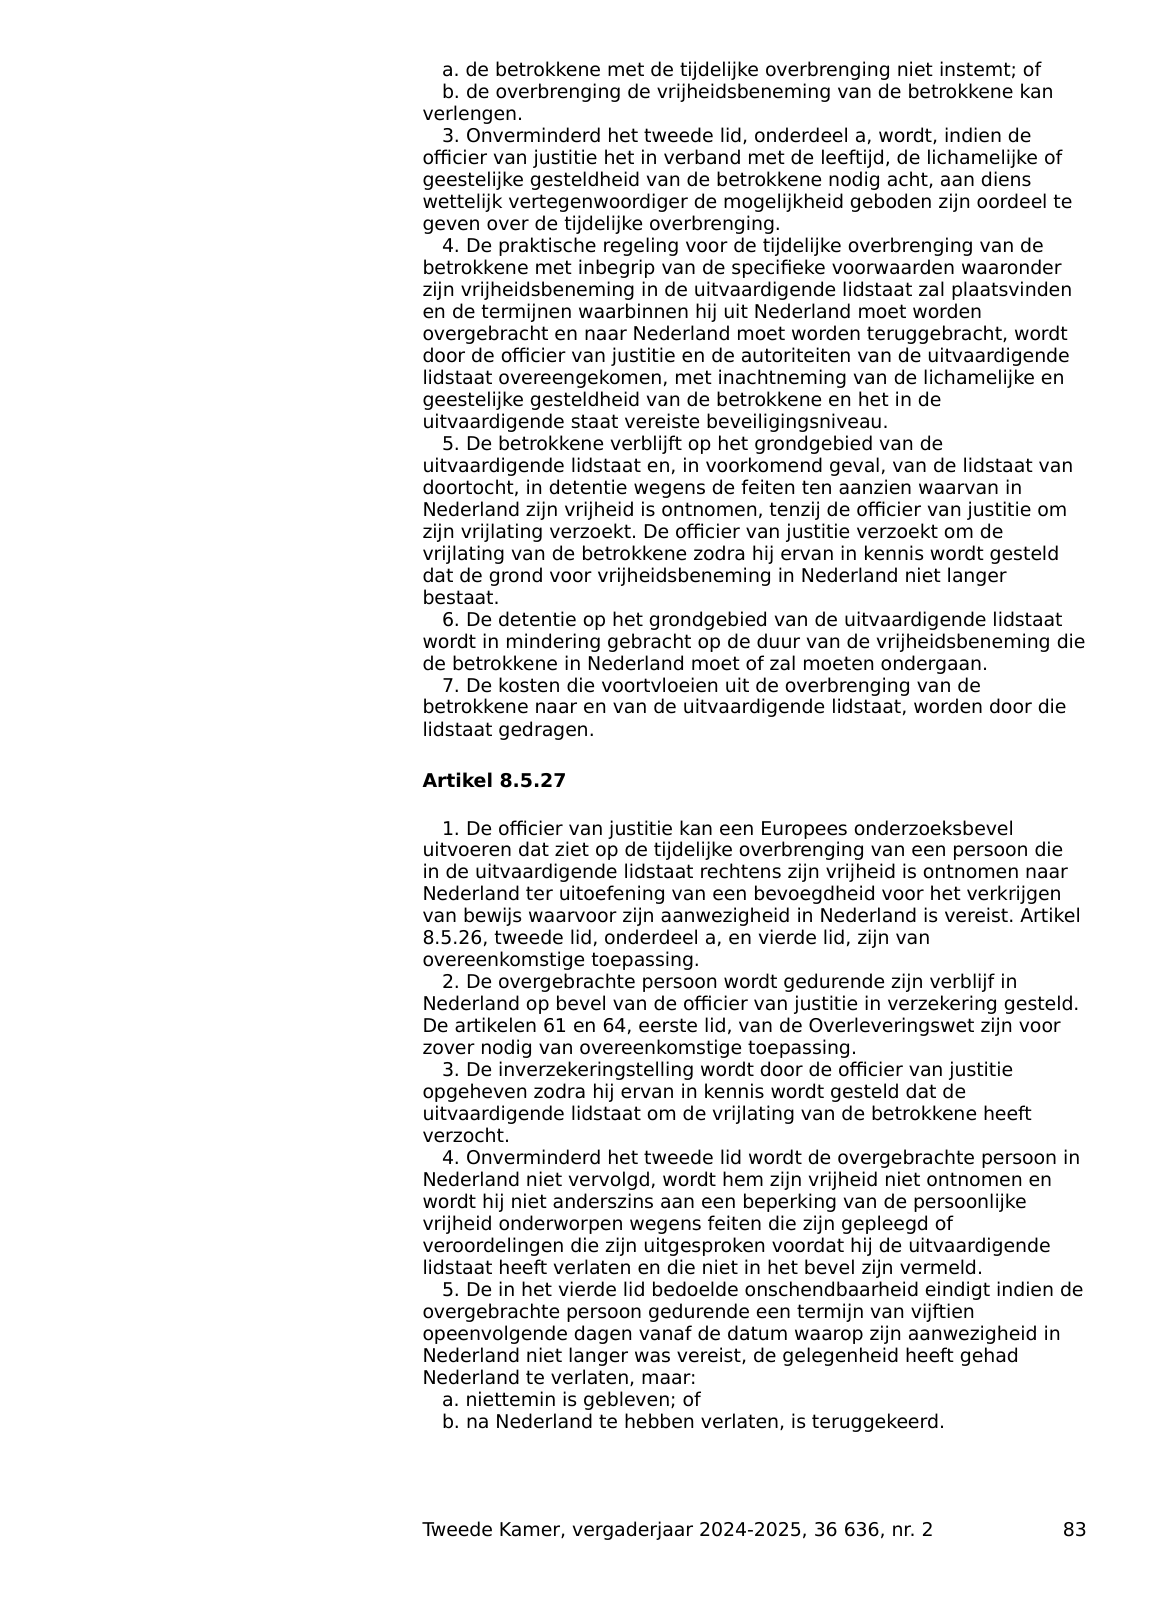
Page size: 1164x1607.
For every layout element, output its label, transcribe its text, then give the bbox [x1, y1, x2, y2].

text 4. Onverminderd het tweede lid wordt de overgebrachte persoon in Nederland niet vervolgd, wordt hem zijn vrijheid niet ontnomen en wordt hij niet anderszins aan een beperking van de persoonlijke vrijheid onderworpen wegens feiten die zijn gepleegd of veroordelingen die zijn uitgesproken voordat hij de uitvaardigende lidstaat heeft verlaten en die niet in het bevel zijn vermeld. [422, 1147, 1087, 1279]
text a. niettemin is gebleven; of [422, 1389, 1087, 1411]
text b. na Nederland te hebben verlaten, is teruggekeerd. [422, 1411, 1087, 1433]
text 5. De in het vierde lid bedoelde onschendbaarheid eindigt indien de overgebrachte persoon gedurende een termijn van vijftien opeenvolgende dagen vanaf de datum waarop zijn aanwezigheid in Nederland niet langer was vereist, de gelegenheid heeft gehad Nederland te verlaten, maar: [422, 1279, 1087, 1389]
text 6. De detentie op het grondgebied van de uitvaardigende lidstaat wordt in mindering gebracht op de duur van de vrijheidsbeneming die de betrokkene in Nederland moet of zal moeten ondergaan. [422, 608, 1087, 674]
text 5. De betrokkene verblijft op het grondgebied van de uitvaardigende lidstaat en, in voorkomend geval, van de lidstaat van doortocht, in detentie wegens de feiten ten aanzien waarvan in Nederland zijn vrijheid is ontnomen, tenzij de officier van justitie om zijn vrijlating verzoekt. De officier van justitie verzoekt om de vrijlating van de betrokkene zodra hij ervan in kennis wordt gesteld dat de grond voor vrijheidsbeneming in Nederland niet langer bestaat. [422, 433, 1087, 608]
text b. de overbrenging de vrijheidsbeneming van de betrokkene kan verlengen. [422, 81, 1087, 125]
text 7. De kosten die voortvloeien uit de overbrenging van de betrokkene naar en van de uitvaardigende lidstaat, worden door die lidstaat gedragen. [422, 674, 1087, 740]
text 4. De praktische regeling voor de tijdelijke overbrenging van de betrokkene met inbegrip van de specifieke voorwaarden waaronder zijn vrijheidsbeneming in de uitvaardigende lidstaat zal plaatsvinden en de termijnen waarbinnen hij uit Nederland moet worden overgebracht en naar Nederland moet worden teruggebracht, wordt door de officier van justitie en de autoriteiten van de uitvaardigende lidstaat overeengekomen, met inachtneming van de lichamelijke en geestelijke gesteldheid van de betrokkene en het in de uitvaardigende staat vereiste beveiligingsniveau. [422, 235, 1087, 433]
text 1. De officier van justitie kan een Europees onderzoeksbevel uitvoeren dat ziet op de tijdelijke overbrenging van een persoon die in de uitvaardigende lidstaat rechtens zijn vrijheid is ontnomen naar Nederland ter uitoefening van een bevoegdheid voor het verkrijgen van bewijs waarvoor zijn aanwezigheid in Nederland is vereist. Artikel 8.5.26, tweede lid, onderdeel a, en vierde lid, zijn van overeenkomstige toepassing. [422, 817, 1087, 971]
text 3. De inverzekeringstelling wordt door de officier van justitie opgeheven zodra hij ervan in kennis wordt gesteld dat de uitvaardigende lidstaat om de vrijlating van de betrokkene heeft verzocht. [422, 1059, 1087, 1147]
text 3. Onverminderd het tweede lid, onderdeel a, wordt, indien de officier van justitie het in verband met de leeftijd, de lichamelijke of geestelijke gesteldheid van de betrokkene nodig acht, aan diens wettelijk vertegenwoordiger de mogelijkheid geboden zijn oordeel te geven over de tijdelijke overbrenging. [422, 125, 1087, 235]
text 2. De overgebrachte persoon wordt gedurende zijn verblijf in Nederland op bevel van de officier van justitie in verzekering gesteld. De artikelen 61 en 64, eerste lid, van de Overleveringswet zijn voor zover nodig van overeenkomstige toepassing. [422, 971, 1087, 1059]
text a. de betrokkene met de tijdelijke overbrenging niet instemt; of [422, 59, 1087, 81]
subtitle Artikel 8.5.27 [422, 770, 1087, 792]
